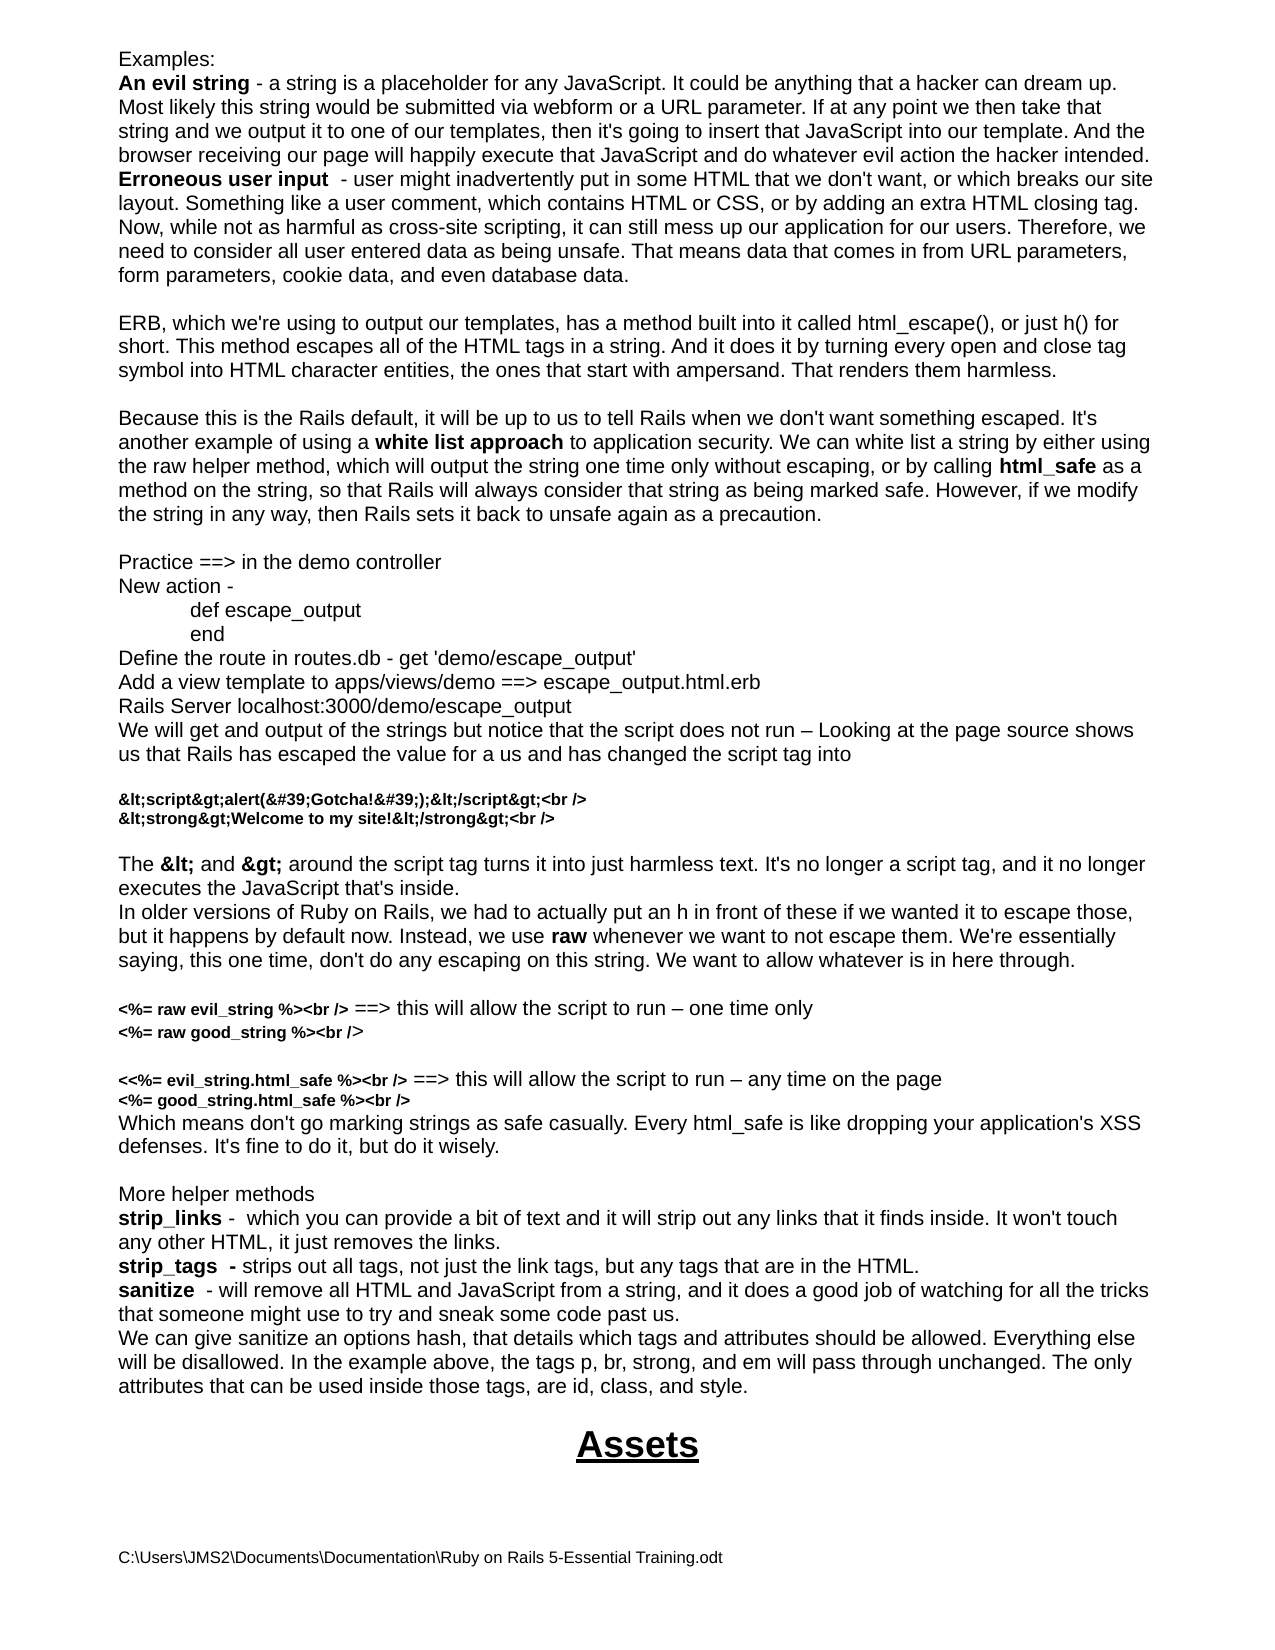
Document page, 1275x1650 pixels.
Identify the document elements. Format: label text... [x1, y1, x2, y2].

text Which means don't go marking strings as safe casually. Every html_safe is like dropping your application's XSS defenses. It's fine to do it, but do it wisely. [118, 1110, 1157, 1158]
text More helper methods [118, 1182, 1157, 1206]
text Examples: [118, 47, 1157, 71]
text An evil string - a string is a placeholder for any JavaScript. It could be anything that a hacker can dream up. Most likely this string would be submitted via webform or a URL parameter. If at any point we then take that string and we output it to one of our templates, then it's going to insert that JavaScript into our template. And the browser receiving our page will happily execute that JavaScript and do whatever evil action the hacker intended. Erroneous user input - user might inadvertently put in some HTML that we don't want, or which breaks our site layout. Something like a user comment, which contains HTML or CSS, or by adding an extra HTML closing tag. Now, while not as harmful as cross-site scripting, it can still mess up our application for our users. Therefore, we need to consider all user entered data as being unsafe. That means data that comes in from URL parameters, form parameters, cookie data, and even database data. [118, 71, 1157, 286]
text Define the route in routes.db - get 'demo/escape_output' [118, 646, 1157, 670]
text <%= raw evil_string %><br /> ==> this will allow the script to run – one time only [118, 995, 1157, 1019]
text def escape_output end [118, 598, 1157, 646]
text Practice ==> in the demo controller [118, 550, 1157, 574]
text Rails Server localhost:3000/demo/escape_output [118, 694, 1157, 718]
text In older versions of Ruby on Rails, we had to actually put an h in front of these if we wanted it to escape those, but it happens by default now. Instead, we use raw whenever we want to not escape them. We're essentially saying, this one time, don't do any escaping on this string. We want to allow whatever is in here through. [118, 899, 1157, 971]
text Because this is the Rails default, it will be up to us to tell Rails when we don't want something escaped. It's another example of using a white list approach to application security. We can white list a string by either using the raw helper method, which will output the string one time only without escaping, or by calling html_safe as a method on the string, so that Rails will always consider that string as being marked safe. However, if we modify the string in any way, then Rails sets it back to unsafe again as a precaution. [118, 406, 1157, 526]
text We can give sanitize an options hash, that details which tags and attributes should be allowed. Everything else will be disallowed. In the example above, the tags p, br, strong, and em will pass through unchanged. The only attributes that can be used inside those tags, are id, class, and style. [118, 1326, 1157, 1398]
text New action - [118, 574, 1157, 598]
text ERB, which we're using to output our templates, has a method built into it called html_escape(), or just h() for short. This method escapes all of the HTML tags in a string. And it does it by turning every open and close tag symbol into HTML character entities, the ones that start with ampersand. That renders them harmless. [118, 310, 1157, 382]
text <%= good_string.html_safe %><br /> [118, 1091, 1157, 1110]
text Add a view template to apps/views/demo ==> escape_output.html.erb [118, 670, 1157, 694]
text strip_tags - strips out all tags, not just the link tags, but any tags that are in the HTML. [118, 1254, 1157, 1278]
text <%= raw good_string %><br /> [118, 1019, 1157, 1043]
text sanitize - will remove all HTML and JavaScript from a string, and it does a good job of watching for all the tricks that someone might use to try and sneak some code past us. [118, 1278, 1157, 1326]
text &lt;strong&gt;Welcome to my site!&lt;/strong&gt;<br /> [118, 808, 1157, 828]
text <<%= evil_string.html_safe %><br /> ==> this will allow the script to run – any time on the page [118, 1067, 1157, 1091]
text &lt;script&gt;alert(&#39;Gotcha!&#39;);&lt;/script&gt;<br /> [118, 789, 1157, 808]
text We will get and output of the strings but notice that the script does not run – Looking at the page source shows us that Rails has escaped the value for a us and has changed the script tag into [118, 718, 1157, 766]
subtitle Assets [118, 1422, 1157, 1465]
text The &lt; and &gt; around the script tag turns it into just harmless text. It's no longer a script tag, and it no longer executes the JavaScript that's inside. [118, 852, 1157, 899]
text strip_links - which you can provide a bit of text and it will strip out any links that it finds inside. It won't touch any other HTML, it just removes the links. [118, 1206, 1157, 1254]
